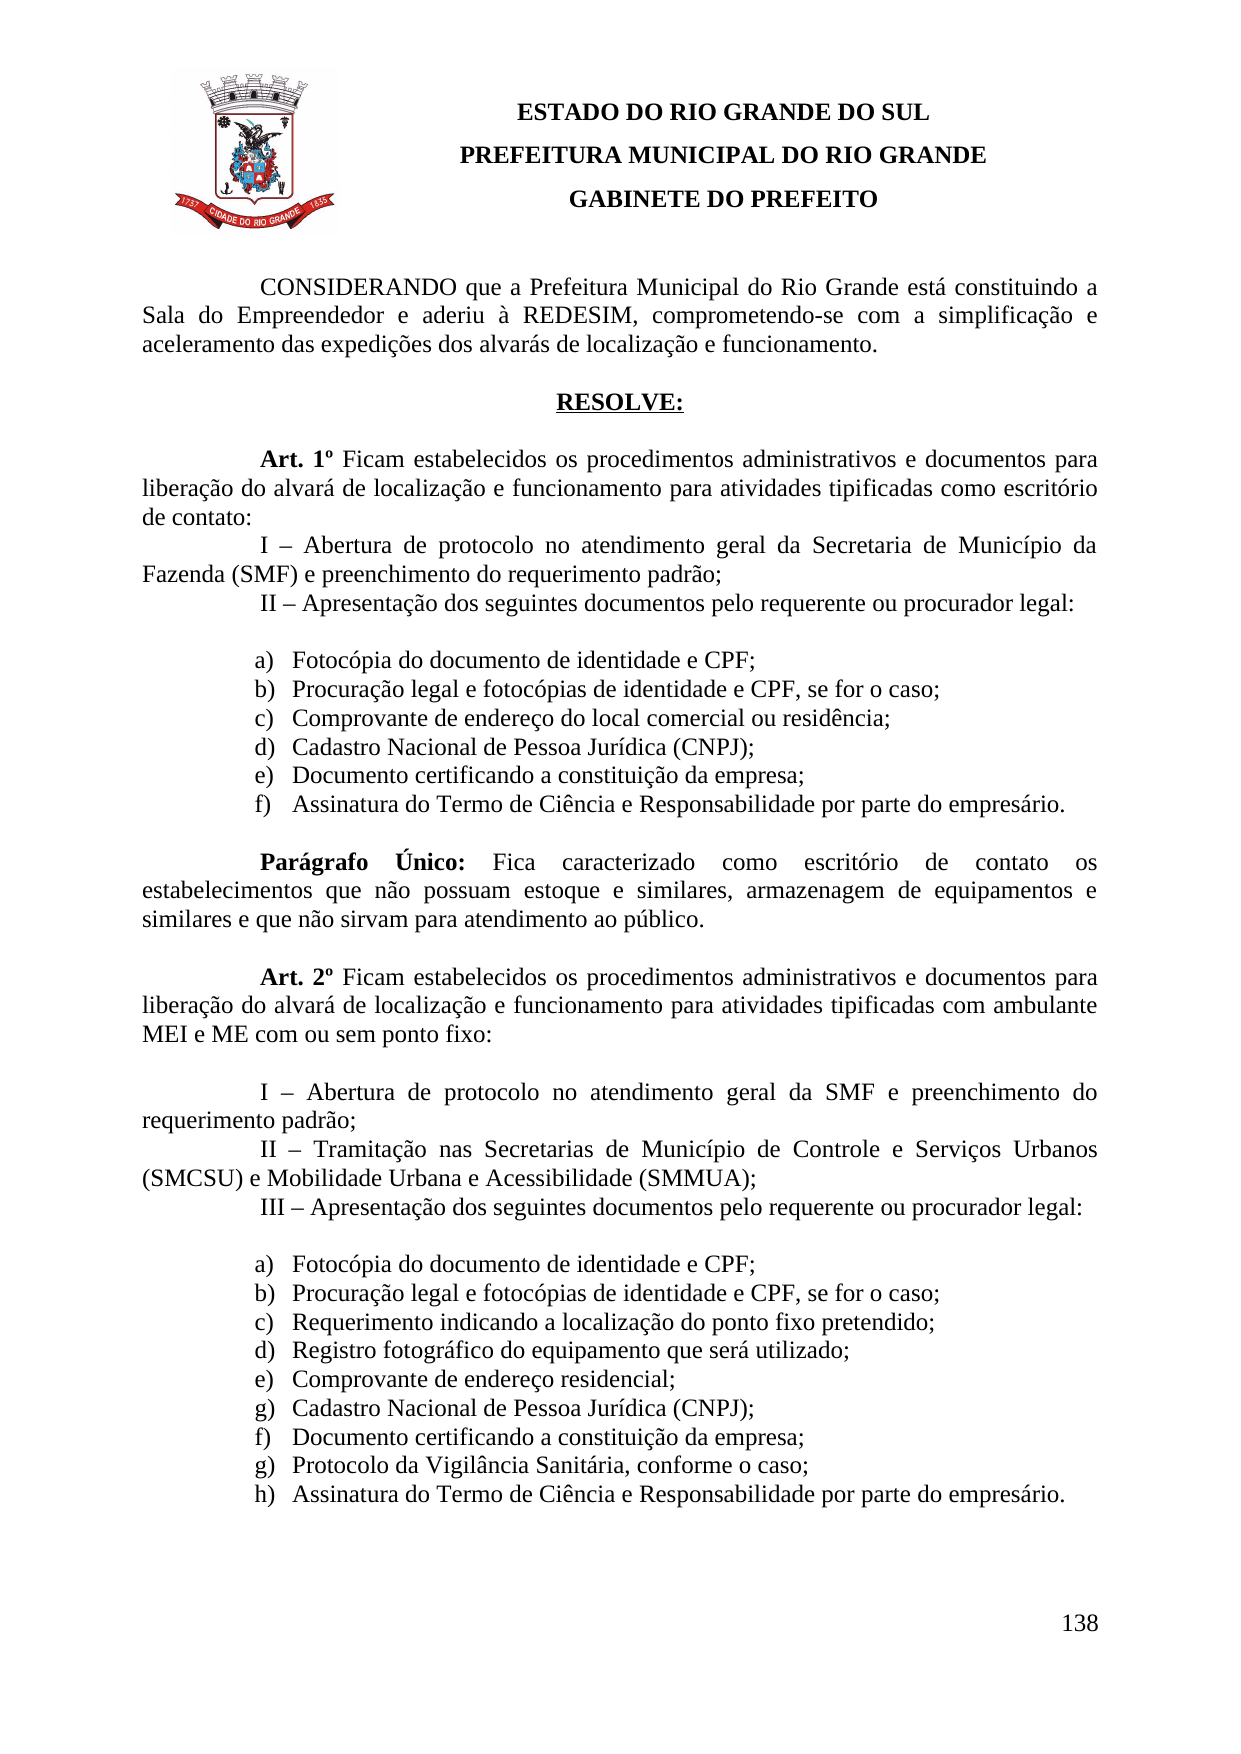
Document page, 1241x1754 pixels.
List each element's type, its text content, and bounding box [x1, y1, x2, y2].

text Art. 1º Ficam estabelecidos os procedimentos administrativos e documentos para liberação do alvará de localização e funcionamento para atividades tipificadas como escritório de contato: [142, 444, 1098, 530]
text Art. 2º Ficam estabelecidos os procedimentos administrativos e documentos para liberação do alvará de localização e funcionamento para atividades tipificadas com ambulante MEI e ME com ou sem ponto fixo: [142, 962, 1098, 1048]
list Comprovante de endereço residencial; [254, 1364, 1098, 1393]
text Parágrafo Único: Fica caracterizado como escritório de contato os estabelecimentos que não possuam estoque e similares, armazenagem de equipamentos e similares e que não sirvam para atendimento ao público. [142, 847, 1098, 933]
text II – Tramitação nas Secretarias de Município de Controle e Serviços Urbanos (SMCSU) e Mobilidade Urbana e Acessibilidade (SMMUA); [142, 1134, 1098, 1192]
list Comprovante de endereço do local comercial ou residência; [254, 703, 1098, 732]
list Fotocópia do documento de identidade e CPF; [254, 645, 1098, 674]
list Procuração legal e fotocópias de identidade e CPF, se for o caso; [254, 1278, 1098, 1307]
text II – Apresentação dos seguintes documentos pelo requerente ou procurador legal: [142, 588, 1098, 617]
list Requerimento indicando a localização do ponto fixo pretendido; [254, 1307, 1098, 1335]
list Cadastro Nacional de Pessoa Jurídica (CNPJ); [254, 732, 1098, 760]
list Assinatura do Termo de Ciência e Responsabilidade por parte do empresário. [254, 789, 1098, 818]
list Protocolo da Vigilância Sanitária, conforme o caso; [254, 1450, 1098, 1479]
list Cadastro Nacional de Pessoa Jurídica (CNPJ); [254, 1393, 1098, 1422]
list Documento certificando a constituição da empresa; [254, 760, 1098, 789]
text CONSIDERANDO que a Prefeitura Municipal do Rio Grande está constituindo a Sala do Empreendedor e aderiu à REDESIM, comprometendo-se com a simplificação e aceleramento das expedições dos alvarás de localização e funcionamento. [142, 272, 1098, 358]
text III – Apresentação dos seguintes documentos pelo requerente ou procurador legal: [142, 1192, 1098, 1220]
list Documento certificando a constituição da empresa; [254, 1422, 1098, 1450]
list Registro fotográfico do equipamento que será utilizado; [254, 1335, 1098, 1364]
text I – Abertura de protocolo no atendimento geral da Secretaria de Município da Fazenda (SMF) e preenchimento do requerimento padrão; [142, 530, 1098, 588]
list Assinatura do Termo de Ciência e Responsabilidade por parte do empresário. [254, 1479, 1098, 1508]
text I – Abertura de protocolo no atendimento geral da SMF e preenchimento do requerimento padrão; [142, 1077, 1098, 1134]
list Procuração legal e fotocópias de identidade e CPF, se for o caso; [254, 674, 1098, 703]
picture [169, 67, 340, 236]
text RESOLVE: [142, 387, 1098, 415]
list Fotocópia do documento de identidade e CPF; [254, 1249, 1098, 1278]
